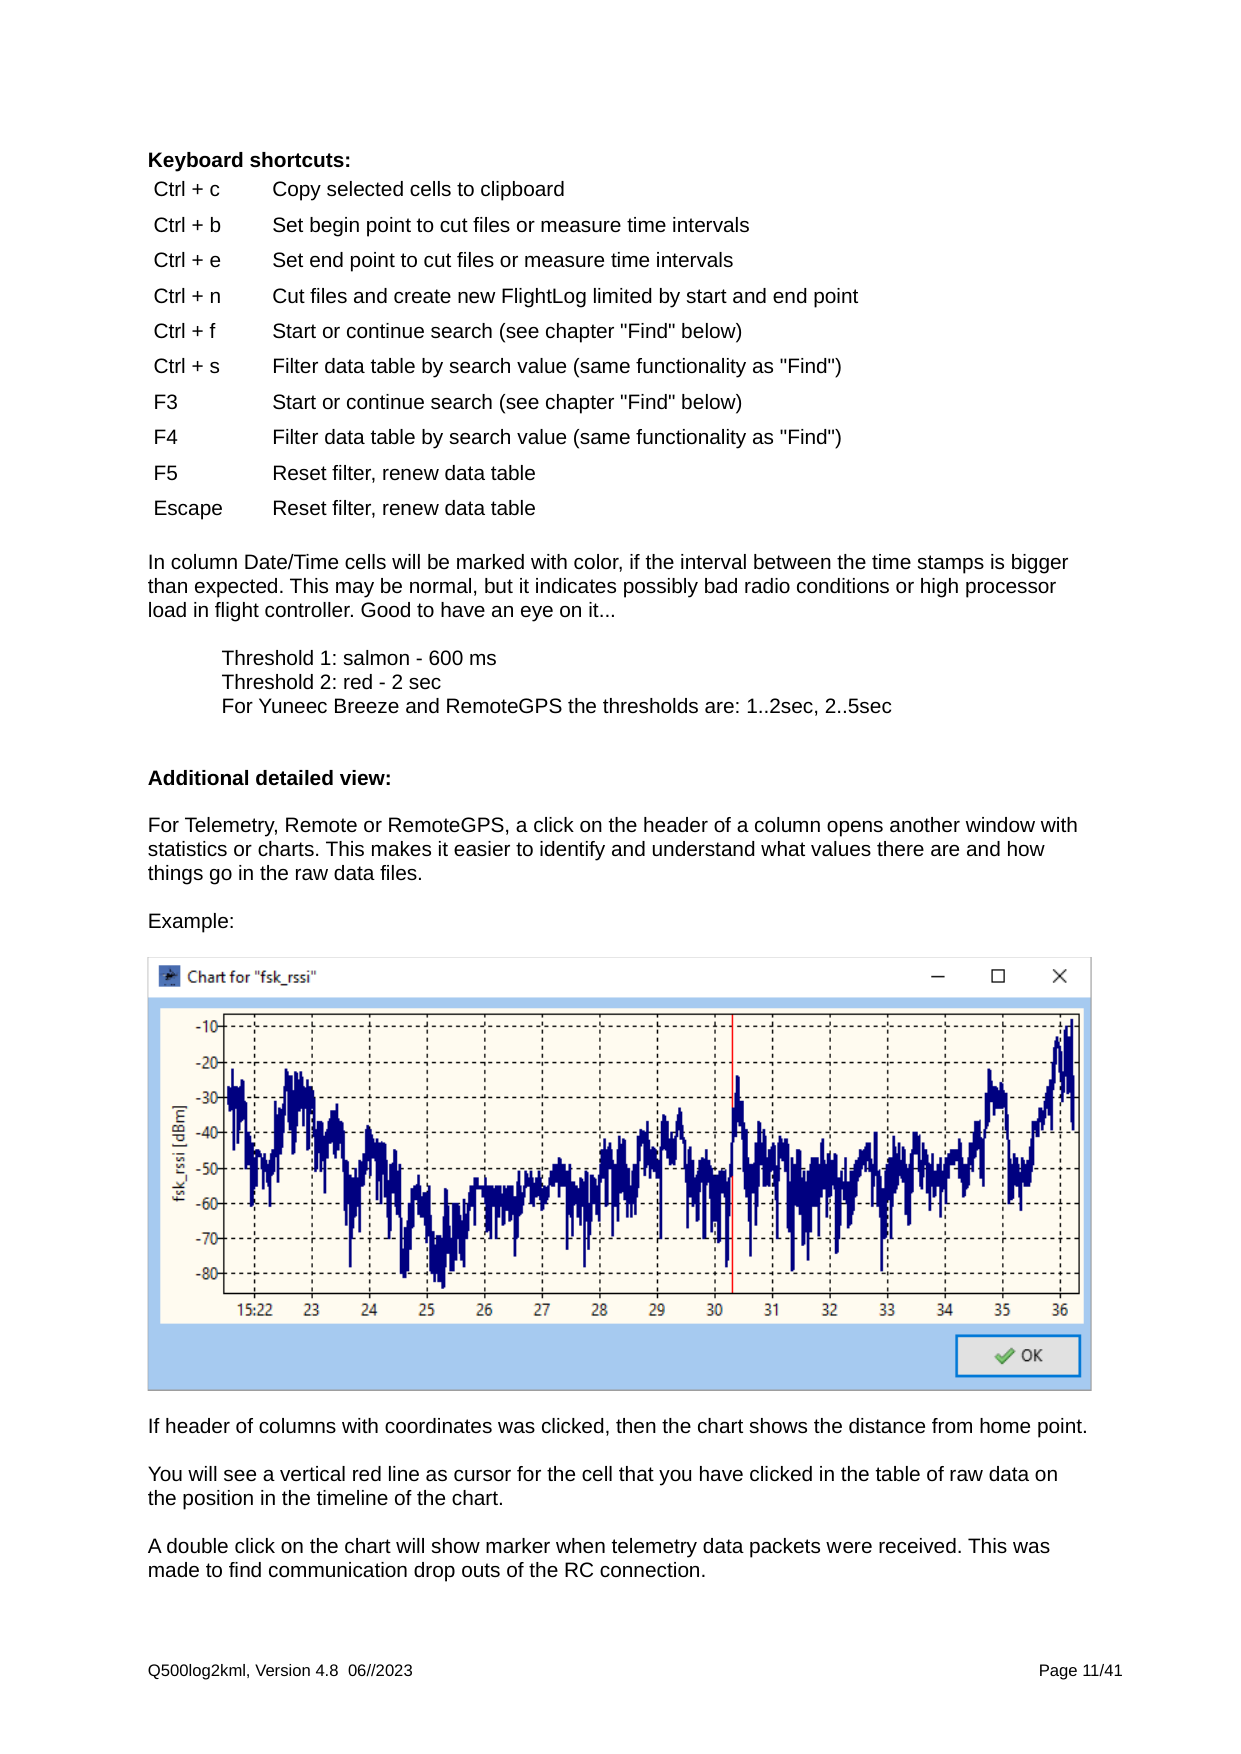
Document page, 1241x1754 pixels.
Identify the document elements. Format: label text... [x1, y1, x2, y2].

text You will see a vertical red line as cursor for the cell that you have clicked in the table of raw data on the position in the timeline of the chart. [148, 1462, 1093, 1510]
table_cell Ctrl + s [148, 349, 266, 384]
text Threshold 1: salmon - 600 ms [221, 646, 1093, 669]
table_header Ctrl + c [148, 172, 266, 207]
text Threshold 2: red - 2 sec [221, 669, 1093, 693]
table_cell Cut files and create new FlightLog limited by start and end point [266, 278, 1093, 313]
table_cell Ctrl + n [148, 278, 266, 313]
text Example: [148, 909, 1093, 933]
table_header Copy selected cells to clipboard [266, 172, 1093, 207]
text A double click on the chart will show marker when telemetry data packets were received. This was made to find communication drop outs of the RC connection. [148, 1534, 1093, 1582]
table_cell Filter data table by search value (same functionality as "Find") [266, 349, 1093, 384]
table_cell Ctrl + f [148, 313, 266, 349]
text For Yuneec Breeze and RemoteGPS the thresholds are: 1..2sec, 2..5sec [221, 693, 1093, 717]
table_cell Filter data table by search value (same functionality as "Find") [266, 420, 1093, 455]
table_cell Reset filter, renew data table [266, 490, 1093, 526]
table_cell Start or continue search (see chapter "Find" below) [266, 384, 1093, 419]
table_cell Reset filter, renew data table [266, 455, 1093, 490]
table_cell F5 [148, 455, 266, 490]
table_cell Set begin point to cut files or measure time intervals [266, 207, 1093, 242]
text In column Date/Time cells will be marked with color, if the interval between the time stamps is bigger than expected. This may be normal, but it indicates possibly bad radio conditions or high processor load in flight controller. Good to have an eye on it... [148, 550, 1093, 622]
table_cell Ctrl + e [148, 243, 266, 278]
text For Telemetry, Remote or RemoteGPS, a click on the header of a column opens another window with statistics or charts. This makes it easier to identify and understand what values there are and how things go in the raw data files. [148, 813, 1093, 885]
text If header of columns with coordinates was clicked, then the chart shows the distance from home point. [148, 1414, 1093, 1438]
table_cell Set end point to cut files or measure time intervals [266, 243, 1093, 278]
table_cell F3 [148, 384, 266, 419]
table_cell Start or continue search (see chapter "Find" below) [266, 313, 1093, 349]
text Keyboard shortcuts: [148, 148, 1093, 172]
text Additional detailed view: [148, 765, 1093, 789]
table_cell F4 [148, 420, 266, 455]
table_cell Ctrl + b [148, 207, 266, 242]
table_cell Escape [148, 490, 266, 526]
picture [147, 957, 1092, 1391]
